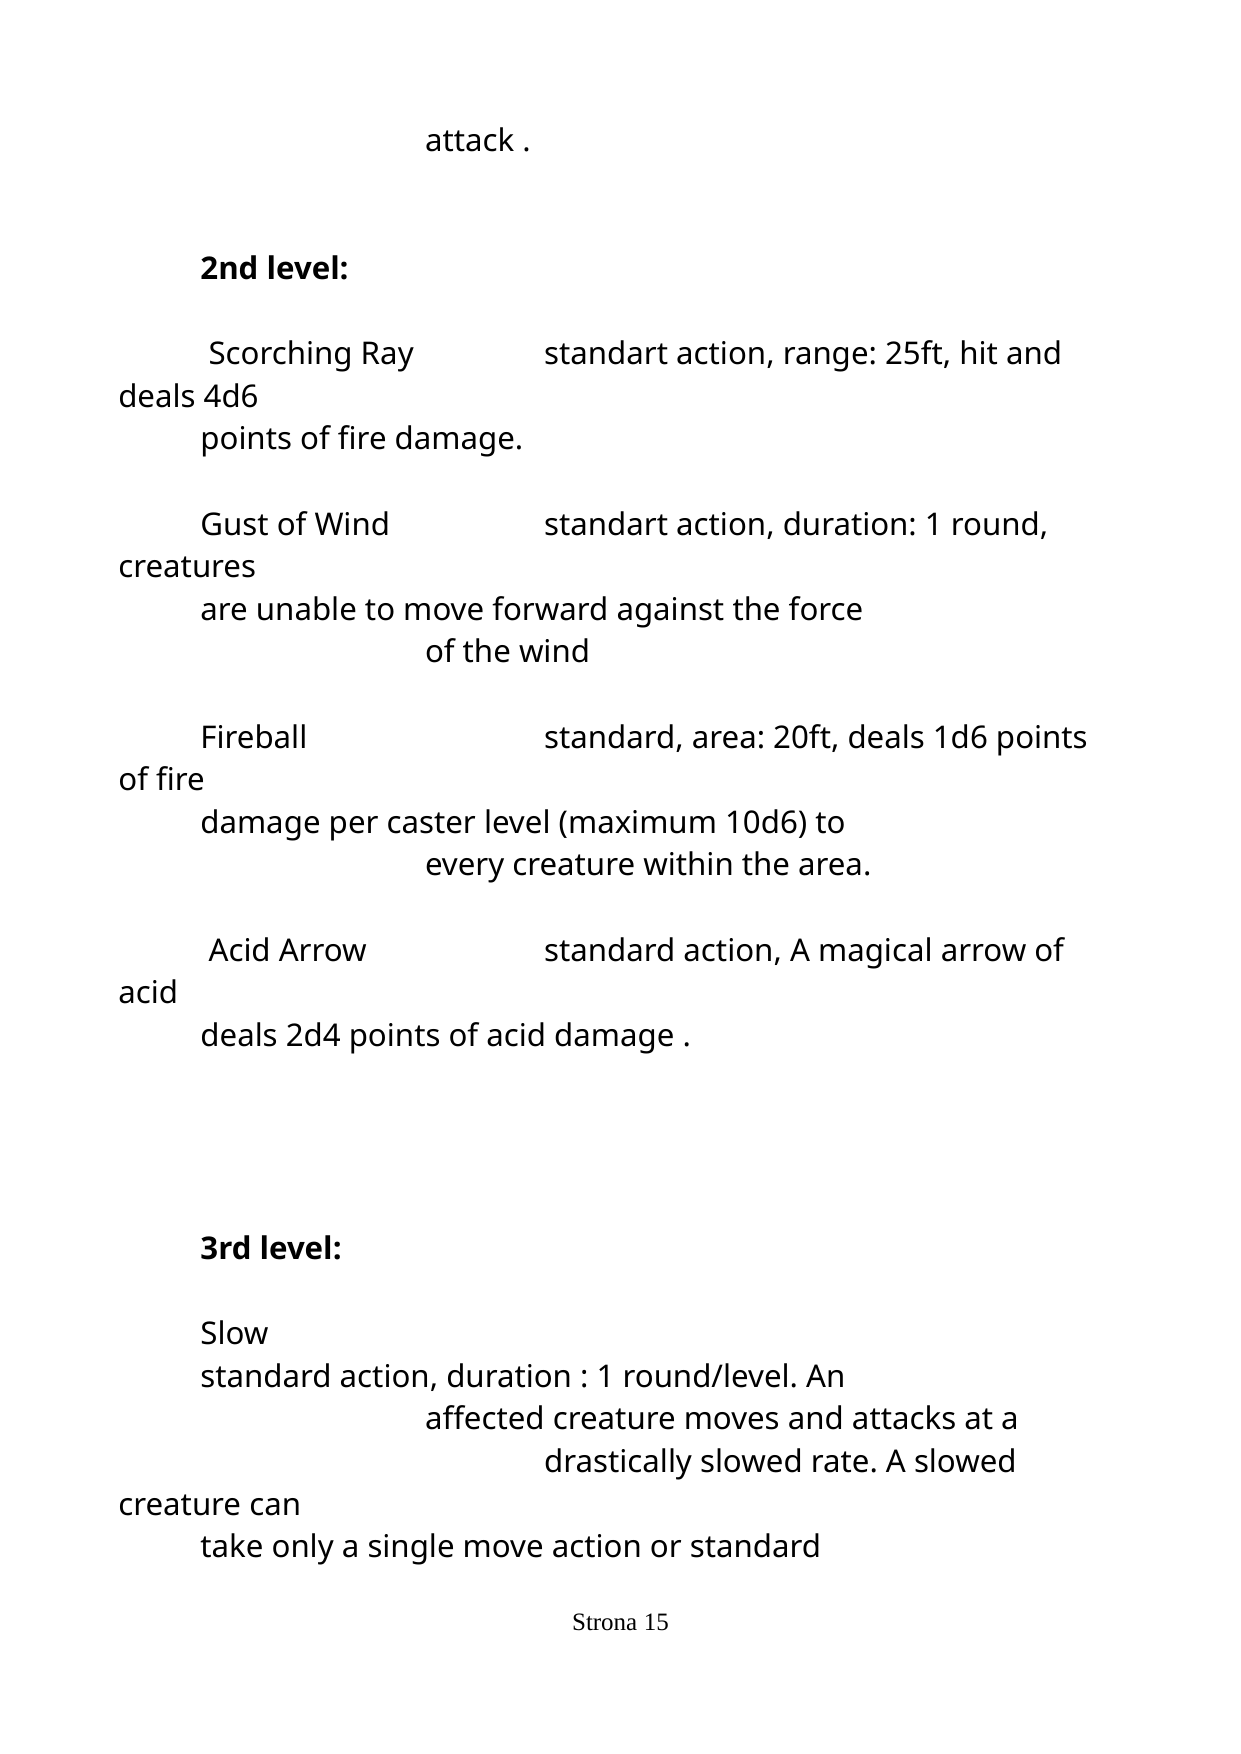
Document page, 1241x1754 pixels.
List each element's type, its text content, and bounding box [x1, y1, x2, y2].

text 2nd level: [118, 246, 1122, 288]
text 3rd level: [118, 1226, 1122, 1268]
text attack . [118, 118, 1122, 161]
text Fireball standard, area: 20ft, deals 1d6 points of fire damage per caster level (maximum 10d6) to every creature within the area. [118, 714, 1122, 885]
text Scorching Ray standart action, range: 25ft, hit and deals 4d6 points of fire damage. [118, 331, 1122, 459]
text Slow standard action, duration : 1 round/level. An affected creature moves and attacks at a drastically slowed rate. A slowed creature can take only a single move action or standard [118, 1311, 1122, 1567]
text Gust of Wind standart action, duration: 1 round, creatures are unable to move forward against the force of the wind [118, 502, 1122, 672]
text Acid Arrow standard action, A magical arrow of acid deals 2d4 points of acid damage . [118, 928, 1122, 1055]
